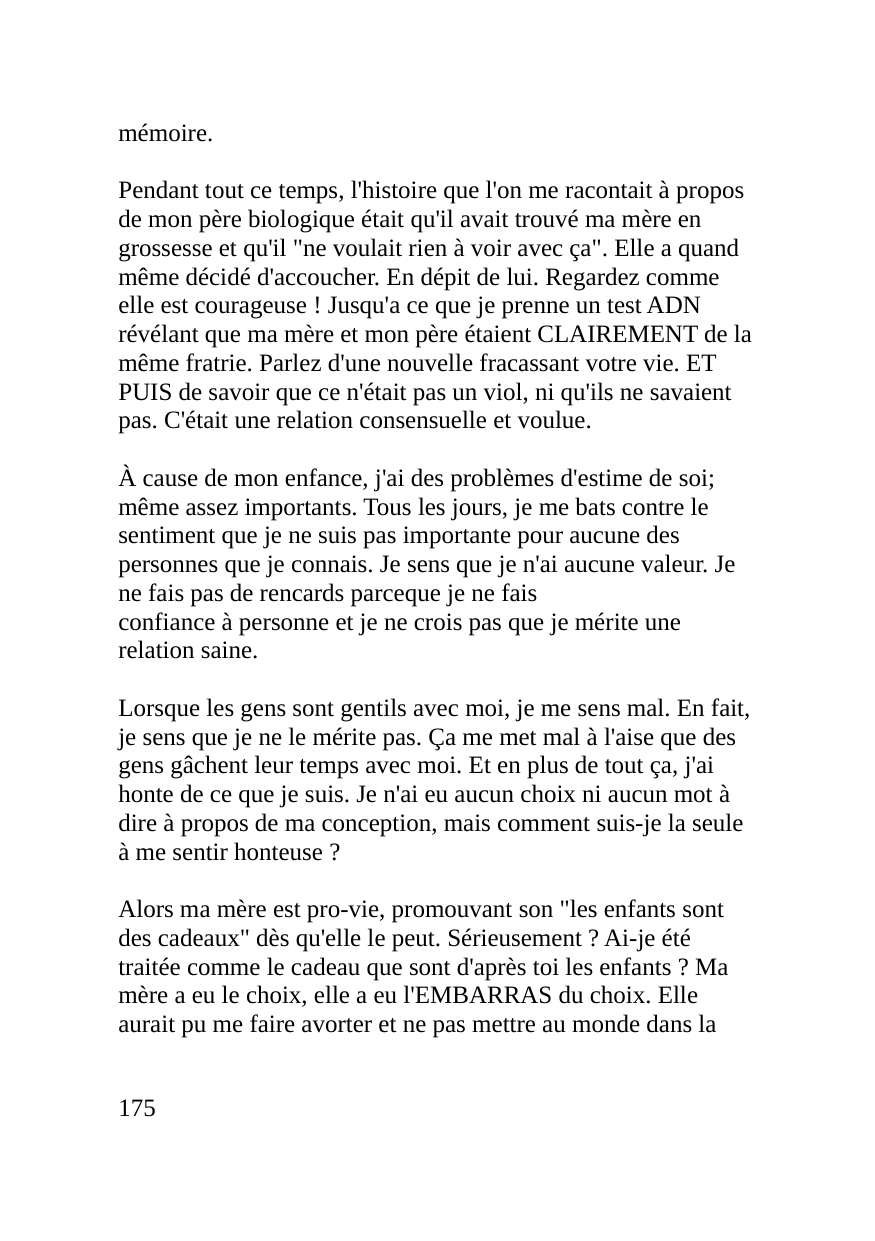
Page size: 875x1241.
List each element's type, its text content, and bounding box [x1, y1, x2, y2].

text confiance à personne et je ne crois pas que je mérite une relation saine. [118, 607, 756, 664]
text À cause de mon enfance, j'ai des problèmes d'estime de soi; même assez importants. Tous les jours, je me bats contre le sentiment que je ne suis pas importante pour aucune des personnes que je connais. Je sens que je n'ai aucune valeur. Je ne fais pas de rencards parceque je ne fais [118, 463, 756, 607]
text Lorsque les gens sont gentils avec moi, je me sens mal. En fait, je sens que je ne le mérite pas. Ça me met mal à l'aise que des gens gâchent leur temps avec moi. Et en plus de tout ça, j'ai honte de ce que je suis. Je n'ai eu aucun choix ni aucun mot à dire à propos de ma conception, mais comment suis-je la seule à me sentir honteuse ? [118, 693, 756, 866]
text mémoire. [118, 118, 756, 147]
text Alors ma mère est pro-vie, promouvant son "les enfants sont des cadeaux" dès qu'elle le peut. Sérieusement ? Ai-je été traitée comme le cadeau que sont d'après toi les enfants ? Ma mère a eu le choix, elle a eu l'EMBARRAS du choix. Elle aurait pu me faire avorter et ne pas mettre au monde dans la [118, 894, 756, 1038]
text Pendant tout ce temps, l'histoire que l'on me racontait à propos de mon père biologique était qu'il avait trouvé ma mère en grossesse et qu'il "ne voulait rien à voir avec ça". Elle a quand même décidé d'accoucher. En dépit de lui. Regardez comme elle est courageuse ! Jusqu'a ce que je prenne un test ADN révélant que ma mère et mon père étaient CLAIREMENT de la même fratrie. Parlez d'une nouvelle fracassant votre vie. ET PUIS de savoir que ce n'était pas un viol, ni qu'ils ne savaient pas. C'était une relation consensuelle et voulue. [118, 176, 756, 434]
